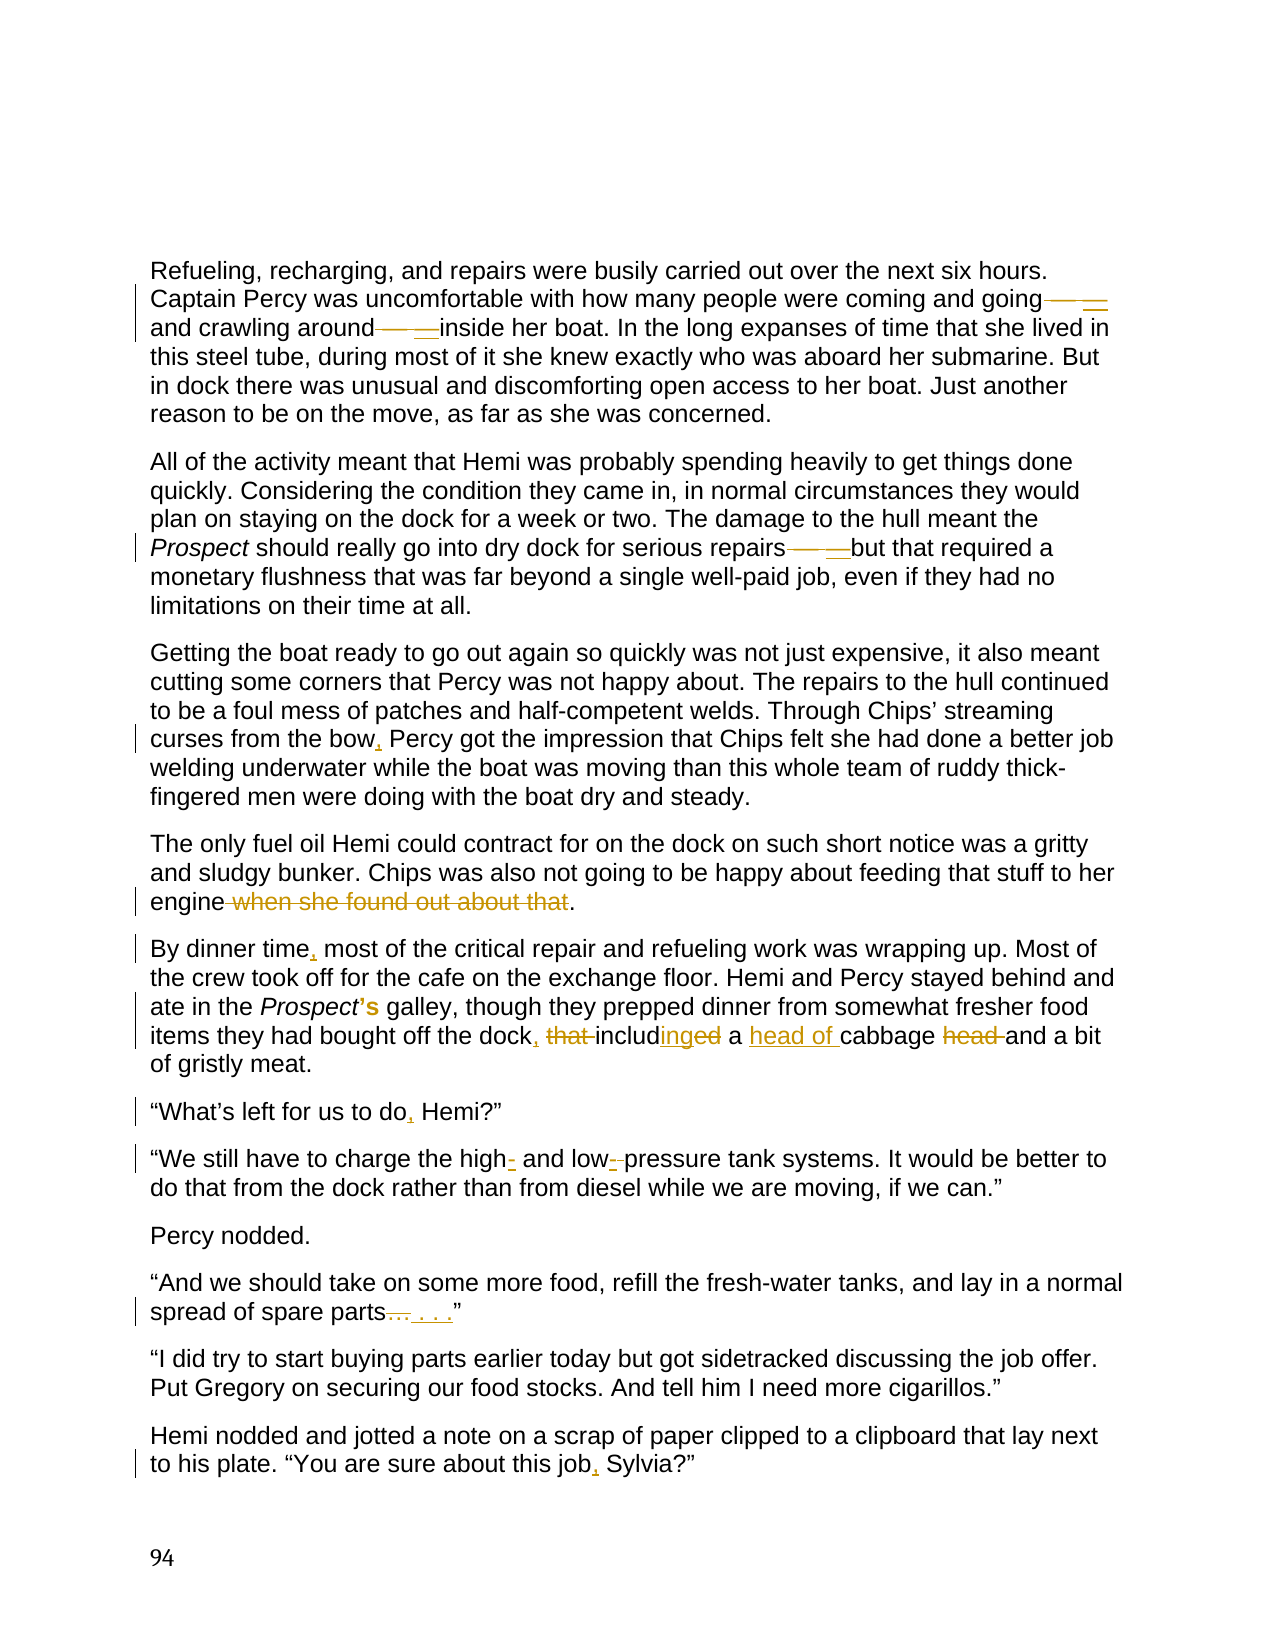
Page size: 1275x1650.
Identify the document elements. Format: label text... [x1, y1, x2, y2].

text The only fuel oil Hemi could contract for on the dock on such short notice was a gritty and sludgy bunker. Chips was also not going to be happy about feeding that stuff to her engine. [150, 829, 1125, 916]
text Percy nodded. [150, 1221, 1125, 1249]
text Getting the boat ready to go out again so quickly was not just expensive, it also meant cutting some corners that Percy was not happy about. The repairs to the hull continued to be a foul mess of patches and half-competent welds. Through Chips’ streaming curses from the bow, Percy got the impression that Chips felt she had done a better job welding underwater while the boat was moving than this whole team of ruddy thick-fingered men were doing with the boat dry and steady. [150, 638, 1125, 811]
text “I did try to start buying parts earlier today but got sidetracked discussing the job offer. Put Gregory on securing our food stocks. And tell him I need more cigarillos.” [150, 1344, 1125, 1402]
text “What’s left for us to do, Hemi?” [150, 1097, 1125, 1126]
text Refueling, recharging, and repairs were busily carried out over the next six hours. Captain Percy was uncomfortable with how many people were coming and going—and crawling around—inside her boat. In the long expanses of time that she lived in this steel tube, during most of it she knew exactly who was aboard her submarine. But in dock there was unusual and discomforting open access to her boat. Just another reason to be on the move, as far as she was concerned. [150, 256, 1125, 428]
text By dinner time, most of the critical repair and refueling work was wrapping up. Most of the crew took off for the cafe on the exchange floor. Hemi and Percy stayed behind and ate in the Prospect’s galley, though they prepped dinner from somewhat fresher food items they had bought off the dock, including a head of cabbage and a bit of gristly meat. [150, 934, 1125, 1078]
text “And we should take on some more food, refill the fresh-water tanks, and lay in a normal spread of spare parts . . .” [150, 1268, 1125, 1326]
text “We still have to charge the high- and low-pressure tank systems. It would be better to do that from the dock rather than from diesel while we are moving, if we can.” [150, 1144, 1125, 1202]
text Hemi nodded and jotted a note on a scrap of paper clipped to a clipboard that lay next to his plate. “You are sure about this job, Sylvia?” [150, 1421, 1125, 1478]
text All of the activity meant that Hemi was probably spending heavily to get things done quickly. Considering the condition they came in, in normal circumstances they would plan on staying on the dock for a week or two. The damage to the hull meant the Prospect should really go into dry dock for serious repairs—but that required a monetary flushness that was far beyond a single well-paid job, even if they had no limitations on their time at all. [150, 447, 1125, 619]
